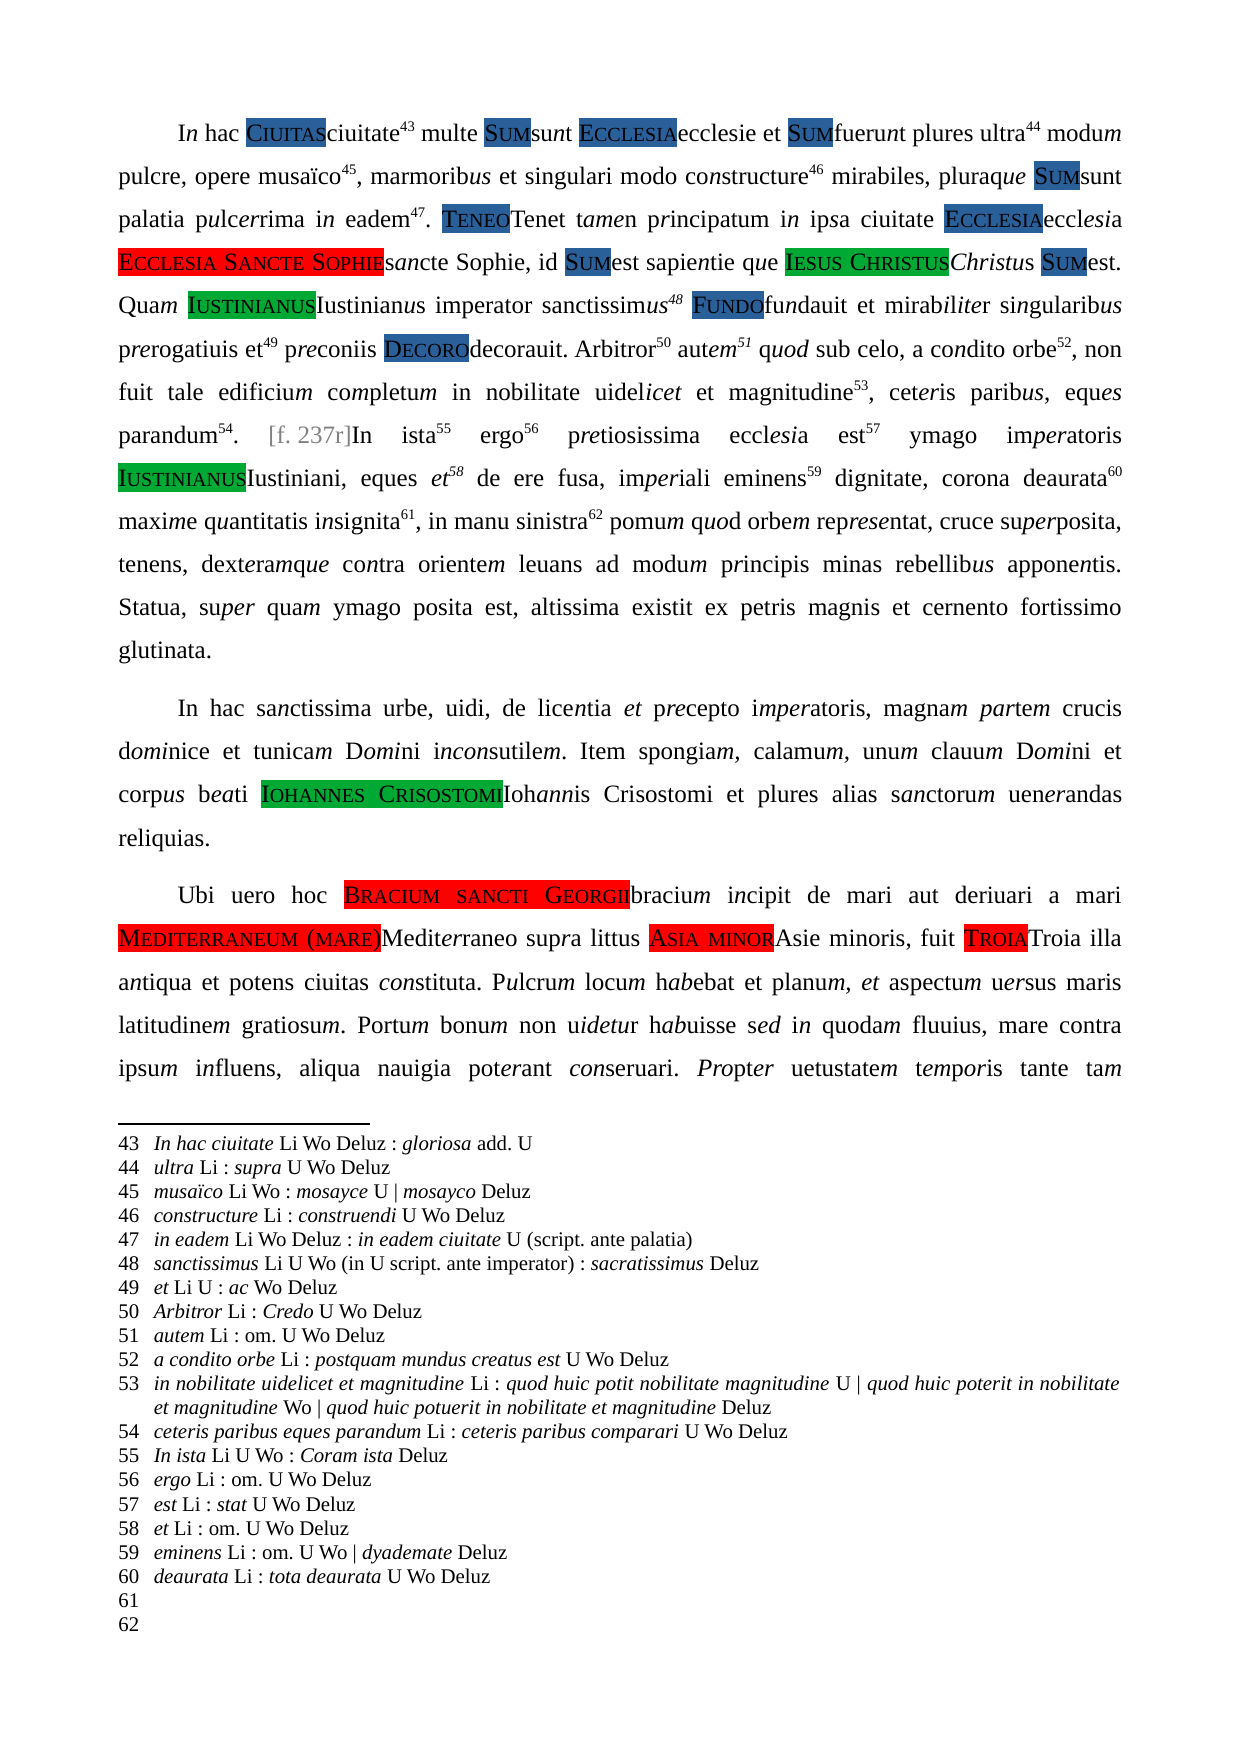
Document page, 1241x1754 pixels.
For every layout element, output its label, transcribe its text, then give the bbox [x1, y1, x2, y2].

text musaïco Li Wo : mosayce U | mosayco Deluz [118, 1179, 1122, 1203]
text est Li : stat U Wo Deluz [118, 1491, 1122, 1516]
text et Li : om. U Wo Deluz [118, 1516, 1122, 1539]
text eminens Li : om. U Wo | dyademate Deluz [118, 1539, 1122, 1564]
text in eadem Li Wo Deluz : in eadem ciuitate U (script. ante palatia) [118, 1227, 1122, 1251]
text deaurata Li : tota deaurata U Wo Deluz [118, 1564, 1122, 1588]
text In hac ciuitate Li Wo Deluz : gloriosa add. U [118, 1131, 1122, 1154]
text In hac Ciuitasciuitate multe Sumsunt Ecclesiaecclesie et Sumfuerunt plures ultra modum pulcre, opere musaïco, marmoribus et singulari modo constructure mirabiles, pluraque Sumsunt palatia pulcerrima in eadem. TeneoTenet tamen principatum in ipsa ciuitate Ecclesiaecclesia Ecclesia Sancte Sophiesancte Sophie, id Sumest sapientie que Iesus ChristusChristus Sumest. Quam IustinianusIustinianus imperator sanctissimus Fundofundauit et mirabiliter singularibus prerogatiuis et preconiis Decorodecorauit. Arbitror autem quod sub celo, a condito orbe, non fuit tale edificium completum in nobilitate uidelicet et magnitudine, ceteris paribus, eques parandum. [f. 237r]In ista ergo pretiosissima ecclesia est ymago imperatoris IustinianusIustiniani, eques et de ere fusa, imperiali eminens dignitate, corona deaurata maxime quantitatis insignita, in manu sinistra pomum quod orbem representat, cruce superposita, tenens, dexteramque contra orientem leuans ad modum principis minas rebellibus apponentis. Statua, super quam ymago posita est, altissima existit ex petris magnis et cernento fortissimo glutinata. [118, 118, 1122, 664]
text In hac sanctissima urbe, uidi, de licentia et precepto imperatoris, magnam partem crucis dominice et tunicam Domini inconsutilem. Item spongiam, calamum, unum clauum Domini et corpus beati Iohannes CrisostomiIohannis Crisostomi et plures alias sanctorum uenerandas reliquias. [118, 693, 1122, 851]
text In ista Li U Wo : Coram ista Deluz [118, 1443, 1122, 1467]
text ceteris paribus eques parandum Li : ceteris paribus comparari U Wo Deluz [118, 1419, 1122, 1443]
text constructure Li : construendi U Wo Deluz [118, 1203, 1122, 1227]
text et Li U : ac Wo Deluz [118, 1275, 1122, 1299]
text sanctissimus Li U Wo (in U script. ante imperator) : sacratissimus Deluz [118, 1251, 1122, 1275]
text ergo Li : om. U Wo Deluz [118, 1467, 1122, 1491]
text Ubi uero hoc Bracium sancti Georgiibracium incipit de mari aut deriuari a mari Mediterraneum (mare)Mediterraneo supra littus Asia minorAsie minoris, fuit TroiaTroia illa antiqua et potens ciuitas constituta. Pulcrum locum habebat et planum, et aspectum uersus maris latitudinem gratiosum. Portum bonum non uidetur habuisse sed in quodam fluuius, mare contra ipsum influens, aliqua nauigia poterant conseruari. Propter uetustatem temporis tante tam [118, 880, 1122, 1082]
text in nobilitate uidelicet et magnitudine Li : quod huic potit nobilitate magnitudine U | quod huic poterit in nobilitate et magnitudine Wo | quod huic potuerit in nobilitate et magnitudine Deluz [118, 1371, 1122, 1419]
text Arbitror Li : Credo U Wo Deluz [118, 1299, 1122, 1323]
text autem Li : om. U Wo Deluz [118, 1323, 1122, 1347]
text ultra Li : supra U Wo Deluz [118, 1154, 1122, 1179]
text a condito orbe Li : postquam mundus creatus est U Wo Deluz [118, 1347, 1122, 1371]
